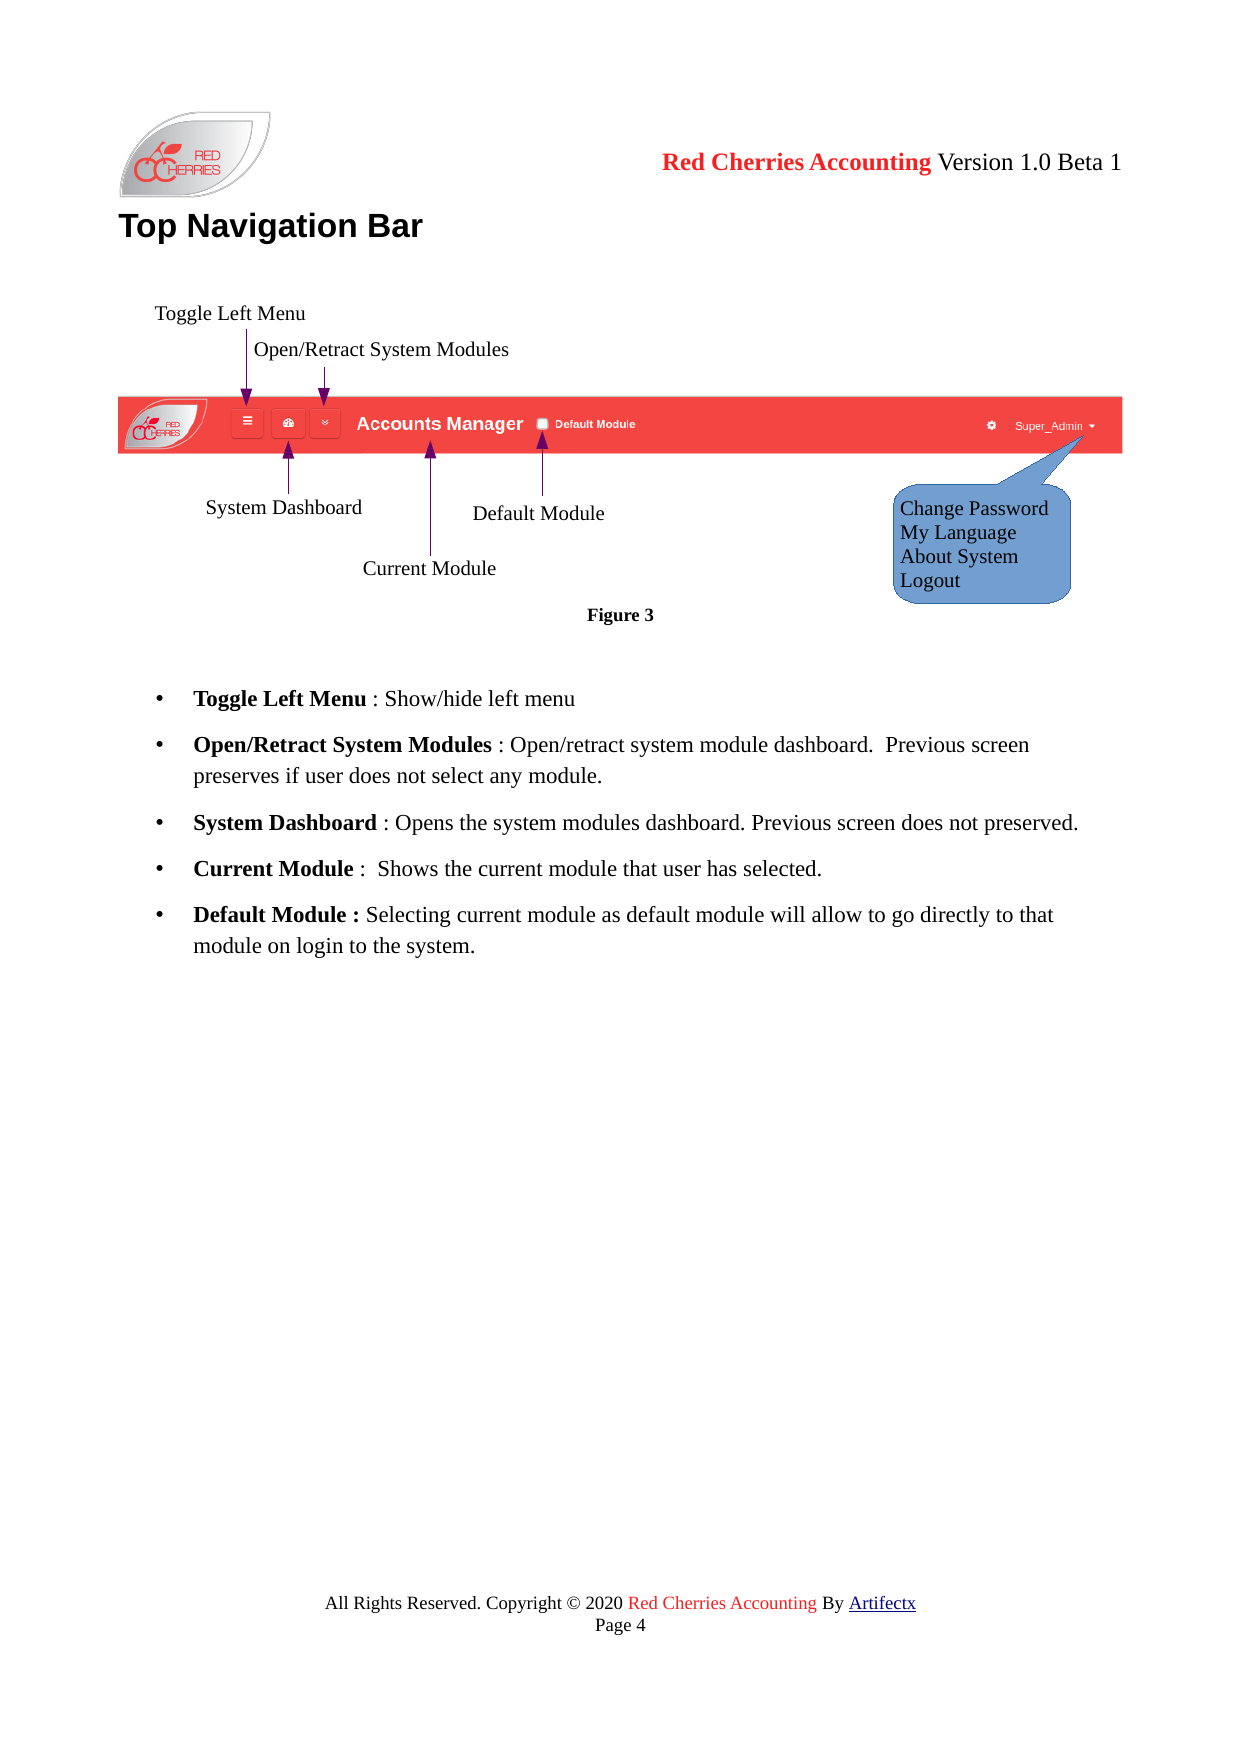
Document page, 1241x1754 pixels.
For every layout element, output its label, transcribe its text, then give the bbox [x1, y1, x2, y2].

list Default Module : Selecting current module as default module will allow to go directly to that module on login to the system. [156, 901, 1122, 959]
text Figure 3 [118, 604, 1122, 626]
picture [118, 111, 272, 199]
list Open/Retract System Modules : Open/retract system module dashboard. Previous screen preserves if user does not select any module. [156, 731, 1122, 789]
list System Dashboard : Opens the system modules dashboard. Previous screen does not preserved. [156, 809, 1122, 835]
list Current Module : Shows the current module that user has selected. [156, 855, 1122, 881]
subtitle Top Navigation Bar [118, 206, 1122, 244]
list Toggle Left Menu : Show/hide left menu [156, 685, 1122, 711]
picture [118, 395, 1123, 454]
